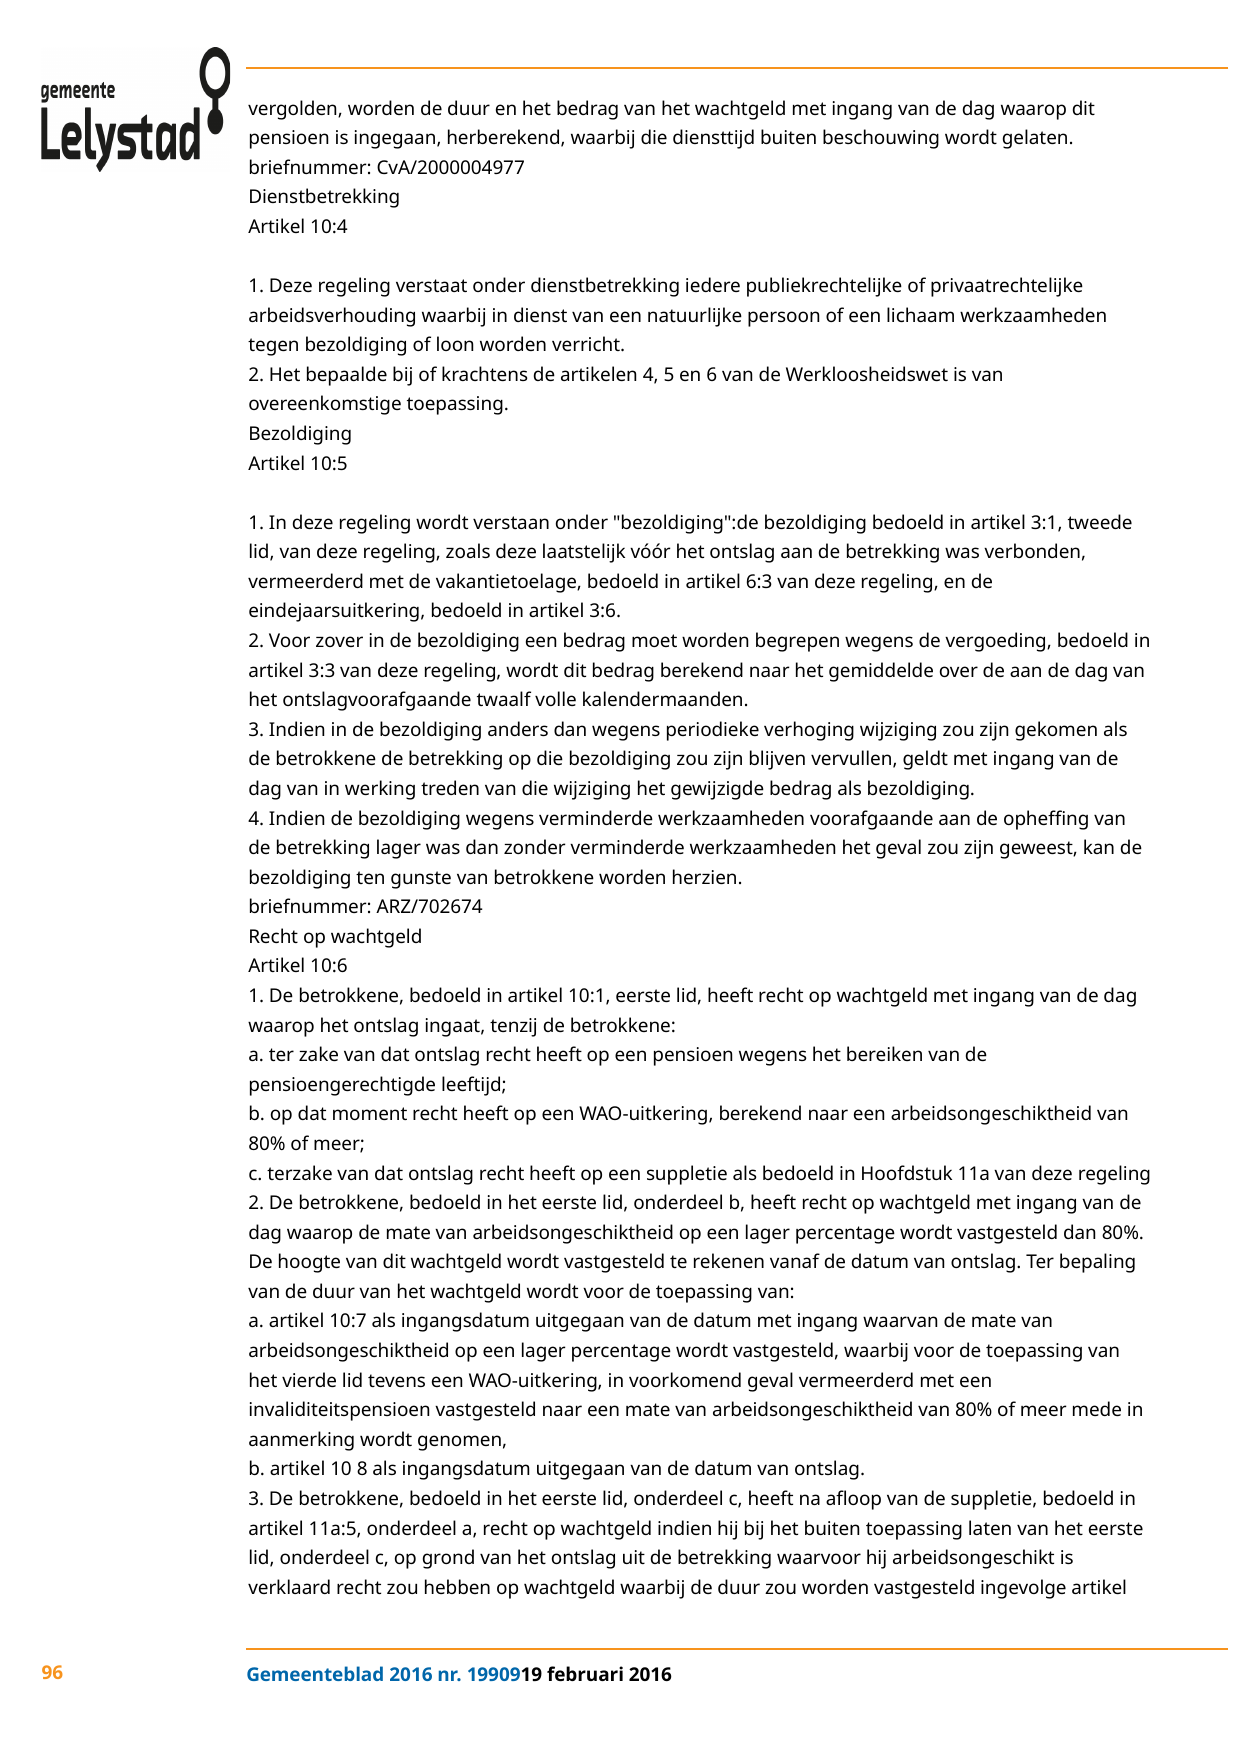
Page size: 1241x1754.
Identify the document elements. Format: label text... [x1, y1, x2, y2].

text vergolden, worden de duur en het bedrag van het wachtgeld met ingang van de dag waarop dit pensioen is ingegaan, herberekend, waarbij die diensttijd buiten beschouwing wordt gelaten. [248, 95, 1152, 150]
text Recht op wachtgeld [248, 923, 1152, 949]
text Dienstbetrekking [248, 183, 1152, 209]
text 1. De betrokkene, bedoeld in artikel 10:1, eerste lid, heeft recht op wachtgeld met ingang van de dag waarop het ontslag ingaat, tenzij de betrokkene: [248, 982, 1152, 1038]
text 4. Indien de bezoldiging wegens verminderde werkzaamheden voorafgaande aan de opheffing van de betrekking lager was dan zonder verminderde werkzaamheden het geval zou zijn geweest, kan de bezoldiging ten gunste van betrokkene worden herzien. [248, 805, 1152, 890]
text briefnummer: CvA/2000004977 [248, 154, 1152, 180]
text 2. De betrokkene, bedoeld in het eerste lid, onderdeel b, heeft recht op wachtgeld met ingang van de dag waarop de mate van arbeidsongeschiktheid op een lager percentage wordt vastgesteld dan 80%. De hoogte van dit wachtgeld wordt vastgesteld te rekenen vanaf de datum van ontslag. Ter bepaling van de duur van het wachtgeld wordt voor de toepassing van: [248, 1189, 1152, 1304]
text Artikel 10:5 [248, 450, 1152, 476]
text b. artikel 10 8 als ingangsdatum uitgegaan van de datum van ontslag. [248, 1456, 1152, 1481]
text 1. In deze regeling wordt verstaan onder "bezoldiging":de bezoldiging bedoeld in artikel 3:1, tweede lid, van deze regeling, zoals deze laatstelijk vóór het ontslag aan de betrekking was verbonden, vermeerderd met de vakantietoelage, bedoeld in artikel 6:3 van deze regeling, en de eindejaarsuitkering, bedoeld in artikel 3:6. [248, 509, 1152, 623]
text 2. Voor zover in de bezoldiging een bedrag moet worden begrepen wegens de vergoeding, bedoeld in artikel 3:3 van deze regeling, wordt dit bedrag berekend naar het gemiddelde over de aan de dag van het ontslagvoorafgaande twaalf volle kalendermaanden. [248, 627, 1152, 712]
text a. ter zake van dat ontslag recht heeft op een pensioen wegens het bereiken van de pensioengerechtigde leeftijd; [248, 1041, 1152, 1097]
text c. terzake van dat ontslag recht heeft op een suppletie als bedoeld in Hoofdstuk 11a van deze regeling [248, 1160, 1152, 1186]
text 1. Deze regeling verstaat onder dienstbetrekking iedere publiekrechtelijke of privaatrechtelijke arbeidsverhouding waarbij in dienst van een natuurlijke persoon of een lichaam werkzaamheden tegen bezoldiging of loon worden verricht. [248, 272, 1152, 357]
text Artikel 10:6 [248, 953, 1152, 978]
text a. artikel 10:7 als ingangsdatum uitgegaan van de datum met ingang waarvan de mate van arbeidsongeschiktheid op een lager percentage wordt vastgesteld, waarbij voor de toepassing van het vierde lid tevens een WAO-uitkering, in voorkomend geval vermeerderd met een invaliditeitspensioen vastgesteld naar een mate van arbeidsongeschiktheid van 80% of meer mede in aanmerking wordt genomen, [248, 1308, 1152, 1452]
picture [41, 47, 231, 172]
text 2. Het bepaalde bij of krachtens de artikelen 4, 5 en 6 van de Werkloosheidswet is van overeenkomstige toepassing. [248, 361, 1152, 416]
text 3. Indien in de bezoldiging anders dan wegens periodieke verhoging wijziging zou zijn gekomen als de betrokkene de betrekking op die bezoldiging zou zijn blijven vervullen, geldt met ingang van de dag van in werking treden van die wijziging het gewijzigde bedrag als bezoldiging. [248, 716, 1152, 801]
text Artikel 10:4 [248, 213, 1152, 239]
text 3. De betrokkene, bedoeld in het eerste lid, onderdeel c, heeft na afloop van de suppletie, bedoeld in artikel 11a:5, onderdeel a, recht op wachtgeld indien hij bij het buiten toepassing laten van het eerste lid, onderdeel c, op grond van het ontslag uit de betrekking waarvoor hij arbeidsongeschikt is verklaard recht zou hebben op wachtgeld waarbij de duur zou worden vastgesteld ingevolge artikel [248, 1485, 1152, 1600]
text b. op dat moment recht heeft op een WAO-uitkering, berekend naar een arbeidsongeschiktheid van 80% of meer; [248, 1101, 1152, 1156]
text Bezoldiging [248, 420, 1152, 446]
text briefnummer: ARZ/702674 [248, 893, 1152, 919]
